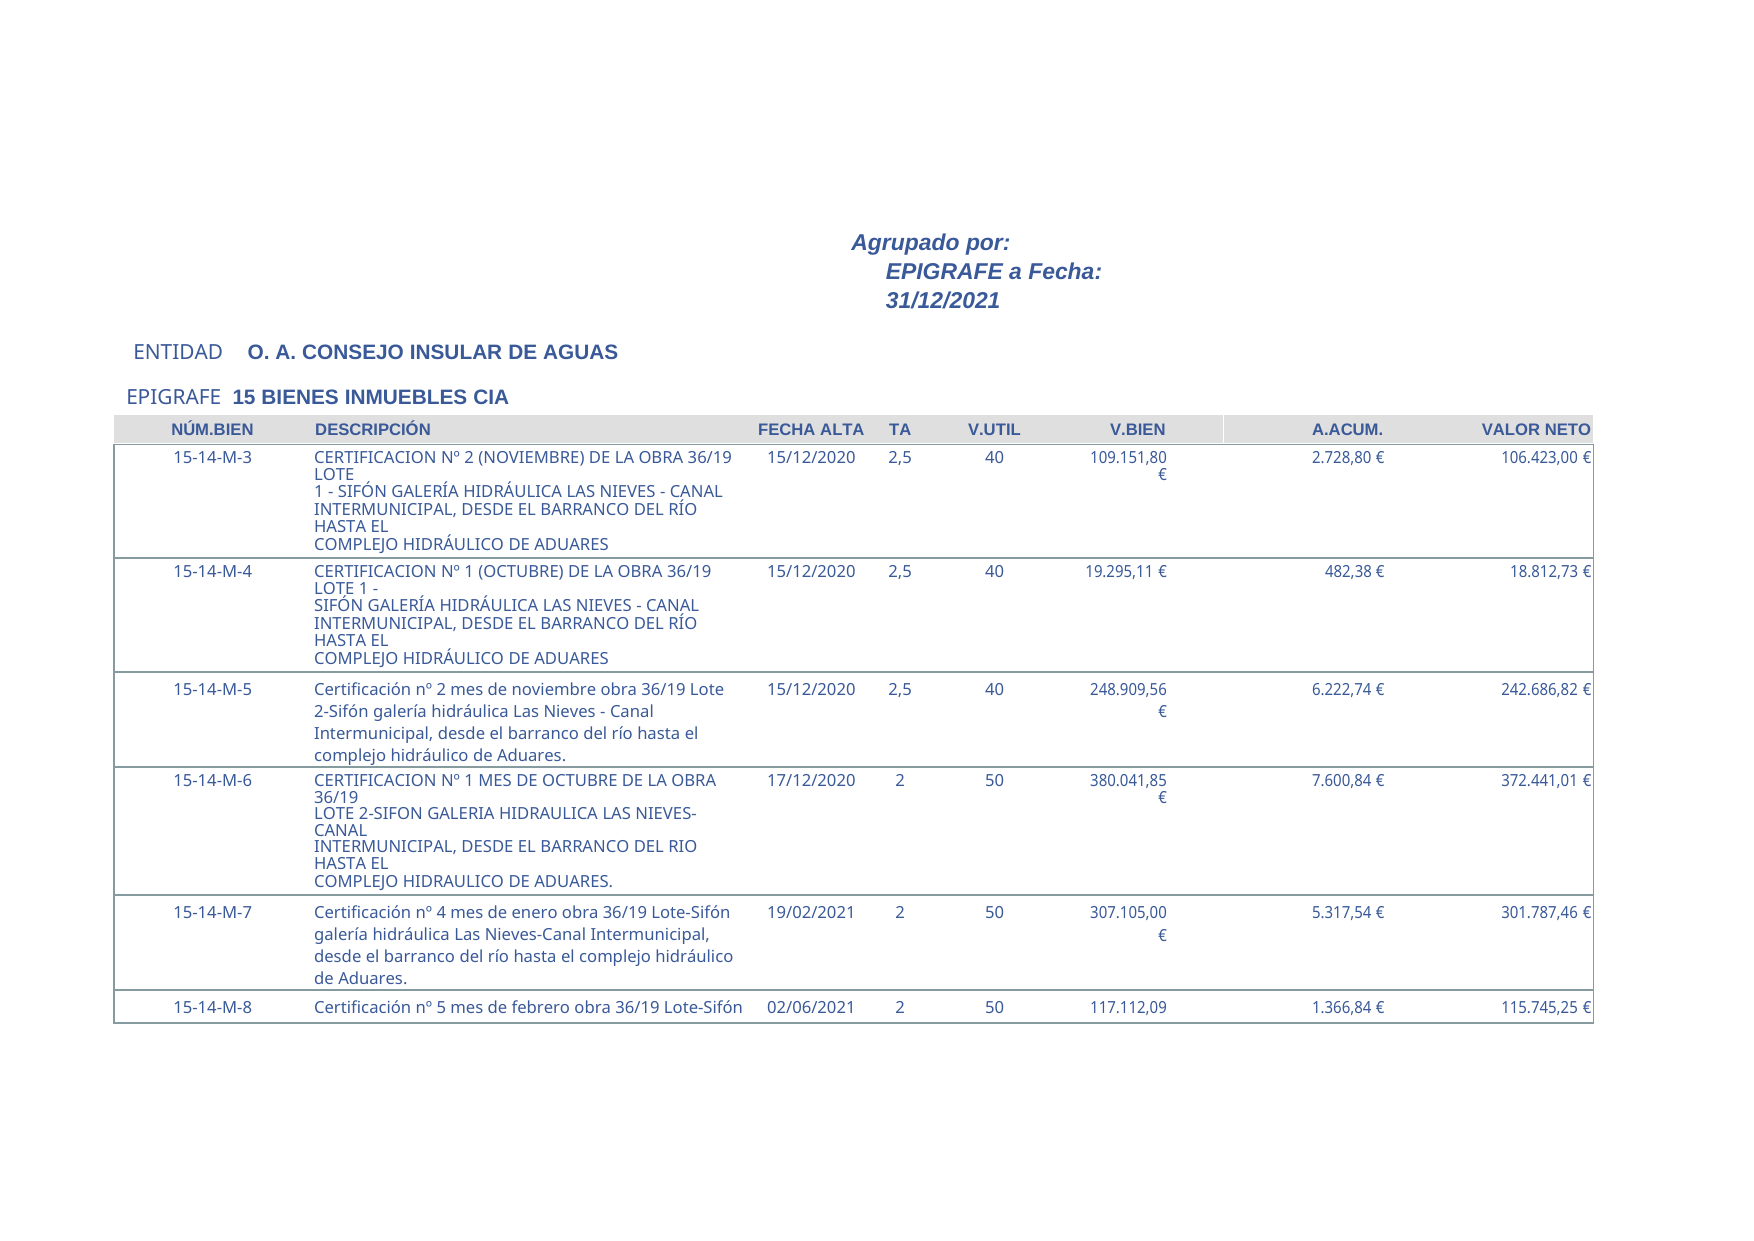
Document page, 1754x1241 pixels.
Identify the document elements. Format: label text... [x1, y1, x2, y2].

table_cell [1408, 840, 1593, 873]
table_cell [747, 806, 873, 839]
table_cell [873, 806, 941, 839]
table_cell CERTIFICACION Nº 2 (NOVIEMBRE) DE LA OBRA 36/19 LOTE [299, 445, 747, 484]
table_cell [1408, 873, 1593, 894]
table_cell 2,5 [873, 445, 941, 484]
table_cell Certificación nº 4 mes de enero obra 36/19 Lote-Sifón galería hidráulica Las Nieves-Canal Intermunicipal, desde el barranco del río hasta el complejo hidráulico de Aduares. [299, 896, 747, 989]
table_cell [115, 649, 299, 671]
table_header FECHA ALTA [747, 415, 873, 443]
table_header DESCRIPCIÓN [299, 415, 747, 443]
table_cell 15-14-M-8 [115, 991, 299, 1022]
table_cell [747, 840, 873, 873]
table_cell 372.441,01 € [1408, 768, 1593, 806]
table_cell [941, 536, 1078, 557]
table_cell [1408, 503, 1593, 536]
table_cell 482,38 € [1224, 559, 1408, 598]
table_cell [115, 598, 299, 616]
table_cell [747, 598, 873, 616]
table_cell CERTIFICACION Nº 1 MES DE OCTUBRE DE LA OBRA 36/19 [299, 768, 747, 806]
table_cell 17/12/2020 [747, 768, 873, 806]
table_cell SIFÓN GALERÍA HIDRÁULICA LAS NIEVES - CANAL [299, 598, 747, 616]
table_cell [1224, 649, 1408, 671]
table_cell [115, 806, 299, 839]
text Agrupado por: EPIGRAFE a Fecha: 31/12/2021 [851, 228, 1134, 314]
table_cell [941, 806, 1078, 839]
table_cell [873, 873, 941, 894]
table_cell [1408, 616, 1593, 649]
table_cell [747, 616, 873, 649]
table_cell 15-14-M-7 [115, 896, 299, 989]
table_cell [1224, 873, 1408, 894]
table_cell 15/12/2020 [747, 445, 873, 484]
table_cell [1408, 649, 1593, 671]
table_cell [873, 484, 941, 502]
table_cell [1224, 616, 1408, 649]
table_cell [941, 840, 1078, 873]
table_cell [1078, 616, 1223, 649]
table_header TA [873, 415, 941, 443]
table_cell [1224, 536, 1408, 557]
table_cell 2 [873, 896, 941, 989]
table_header NÚM.BIEN [114, 415, 299, 443]
table_cell [873, 503, 941, 536]
table_cell [1408, 598, 1593, 616]
table_cell CERTIFICACION Nº 1 (OCTUBRE) DE LA OBRA 36/19 LOTE 1 - [299, 559, 747, 598]
table_cell [115, 503, 299, 536]
table_cell 109.151,80 € [1078, 445, 1223, 484]
table_cell 242.686,82 € [1408, 673, 1593, 766]
table_cell [747, 649, 873, 671]
table_cell 15/12/2020 [747, 673, 873, 766]
table_cell 19.295,11 € [1078, 559, 1223, 598]
table_cell 40 [941, 559, 1078, 598]
table_cell 40 [941, 673, 1078, 766]
table_cell [115, 616, 299, 649]
table_cell 380.041,85 € [1078, 768, 1223, 806]
table_cell INTERMUNICIPAL, DESDE EL BARRANCO DEL RÍO HASTA EL [299, 503, 747, 536]
table_cell 6.222,74 € [1224, 673, 1408, 766]
table_cell [941, 598, 1078, 616]
table_cell 15-14-M-4 [115, 559, 299, 598]
table_cell 18.812,73 € [1408, 559, 1593, 598]
table_cell LOTE 2-SIFON GALERIA HIDRAULICA LAS NIEVES-CANAL [299, 806, 747, 839]
table_cell [1224, 598, 1408, 616]
table_cell 15-14-M-3 [115, 445, 299, 484]
table_cell [941, 616, 1078, 649]
table_cell [873, 616, 941, 649]
table_cell [1078, 806, 1223, 839]
table_cell 2.728,80 € [1224, 445, 1408, 484]
table_cell [747, 536, 873, 557]
table_cell [1224, 840, 1408, 873]
table_cell [115, 840, 299, 873]
table_cell [747, 484, 873, 502]
table_cell [1224, 484, 1408, 502]
table_cell 301.787,46 € [1408, 896, 1593, 989]
table_cell 7.600,84 € [1224, 768, 1408, 806]
table_cell [873, 598, 941, 616]
table_cell Certificación nº 2 mes de noviembre obra 36/19 Lote 2-Sifón galería hidráulica Las Nieves - Canal Intermunicipal, desde el barranco del río hasta el complejo hidráulico de Aduares. [299, 673, 747, 766]
table_cell [873, 649, 941, 671]
table_cell 1 - SIFÓN GALERÍA HIDRÁULICA LAS NIEVES - CANAL [299, 484, 747, 502]
table_cell 248.909,56 € [1078, 673, 1223, 766]
table_cell [1078, 536, 1223, 557]
table_cell [115, 484, 299, 502]
table_cell COMPLEJO HIDRÁULICO DE ADUARES [299, 536, 747, 557]
table_cell 2 [873, 768, 941, 806]
table_cell 02/06/2021 [747, 991, 873, 1022]
table_header VALOR NETO [1408, 415, 1593, 443]
text EPIGRAFE 15 BIENES INMUEBLES CIA [126, 382, 1606, 411]
table_cell [1078, 503, 1223, 536]
table_cell [873, 840, 941, 873]
table_cell [1408, 484, 1593, 502]
table_cell 15-14-M-6 [115, 768, 299, 806]
table_cell 106.423,00 € [1408, 445, 1593, 484]
table_cell INTERMUNICIPAL, DESDE EL BARRANCO DEL RÍO HASTA EL [299, 616, 747, 649]
table_cell [941, 503, 1078, 536]
table_cell [115, 536, 299, 557]
table_cell 50 [941, 896, 1078, 989]
table_cell 15/12/2020 [747, 559, 873, 598]
table_cell 117.112,09 [1078, 991, 1223, 1022]
table_cell 50 [941, 991, 1078, 1022]
table_cell [1078, 840, 1223, 873]
table_cell Certificación nº 5 mes de febrero obra 36/19 Lote-Sifón [299, 991, 747, 1022]
table_cell 1.366,84 € [1224, 991, 1408, 1022]
table_cell [1078, 649, 1223, 671]
table_cell [1408, 806, 1593, 839]
table_header V.BIEN [1078, 415, 1223, 443]
table_cell 50 [941, 768, 1078, 806]
table_cell COMPLEJO HIDRÁULICO DE ADUARES [299, 649, 747, 671]
table_cell INTERMUNICIPAL, DESDE EL BARRANCO DEL RIO HASTA EL [299, 840, 747, 873]
table_cell [1078, 484, 1223, 502]
table_cell [941, 484, 1078, 502]
table_cell 19/02/2021 [747, 896, 873, 989]
table_cell [873, 536, 941, 557]
table_cell [941, 649, 1078, 671]
table_cell 15-14-M-5 [115, 673, 299, 766]
table_cell [1408, 536, 1593, 557]
table_header V.UTIL [941, 415, 1078, 443]
table_cell COMPLEJO HIDRAULICO DE ADUARES. [299, 873, 747, 894]
table_cell [1078, 598, 1223, 616]
table_cell [747, 873, 873, 894]
table_cell 40 [941, 445, 1078, 484]
table_header A.ACUM. [1224, 415, 1408, 443]
table_cell 2,5 [873, 559, 941, 598]
table_cell [941, 873, 1078, 894]
table_cell 2,5 [873, 673, 941, 766]
table_cell 2 [873, 991, 941, 1022]
table_cell 115.745,25 € [1408, 991, 1593, 1022]
table_cell [1224, 806, 1408, 839]
text ENTIDAD O. A. CONSEJO INSULAR DE AGUAS [133, 337, 1606, 365]
table_cell [1224, 503, 1408, 536]
table_cell [115, 873, 299, 894]
table_cell 5.317,54 € [1224, 896, 1408, 989]
table_cell [1078, 873, 1223, 894]
table_cell 307.105,00 € [1078, 896, 1223, 989]
table_cell [747, 503, 873, 536]
